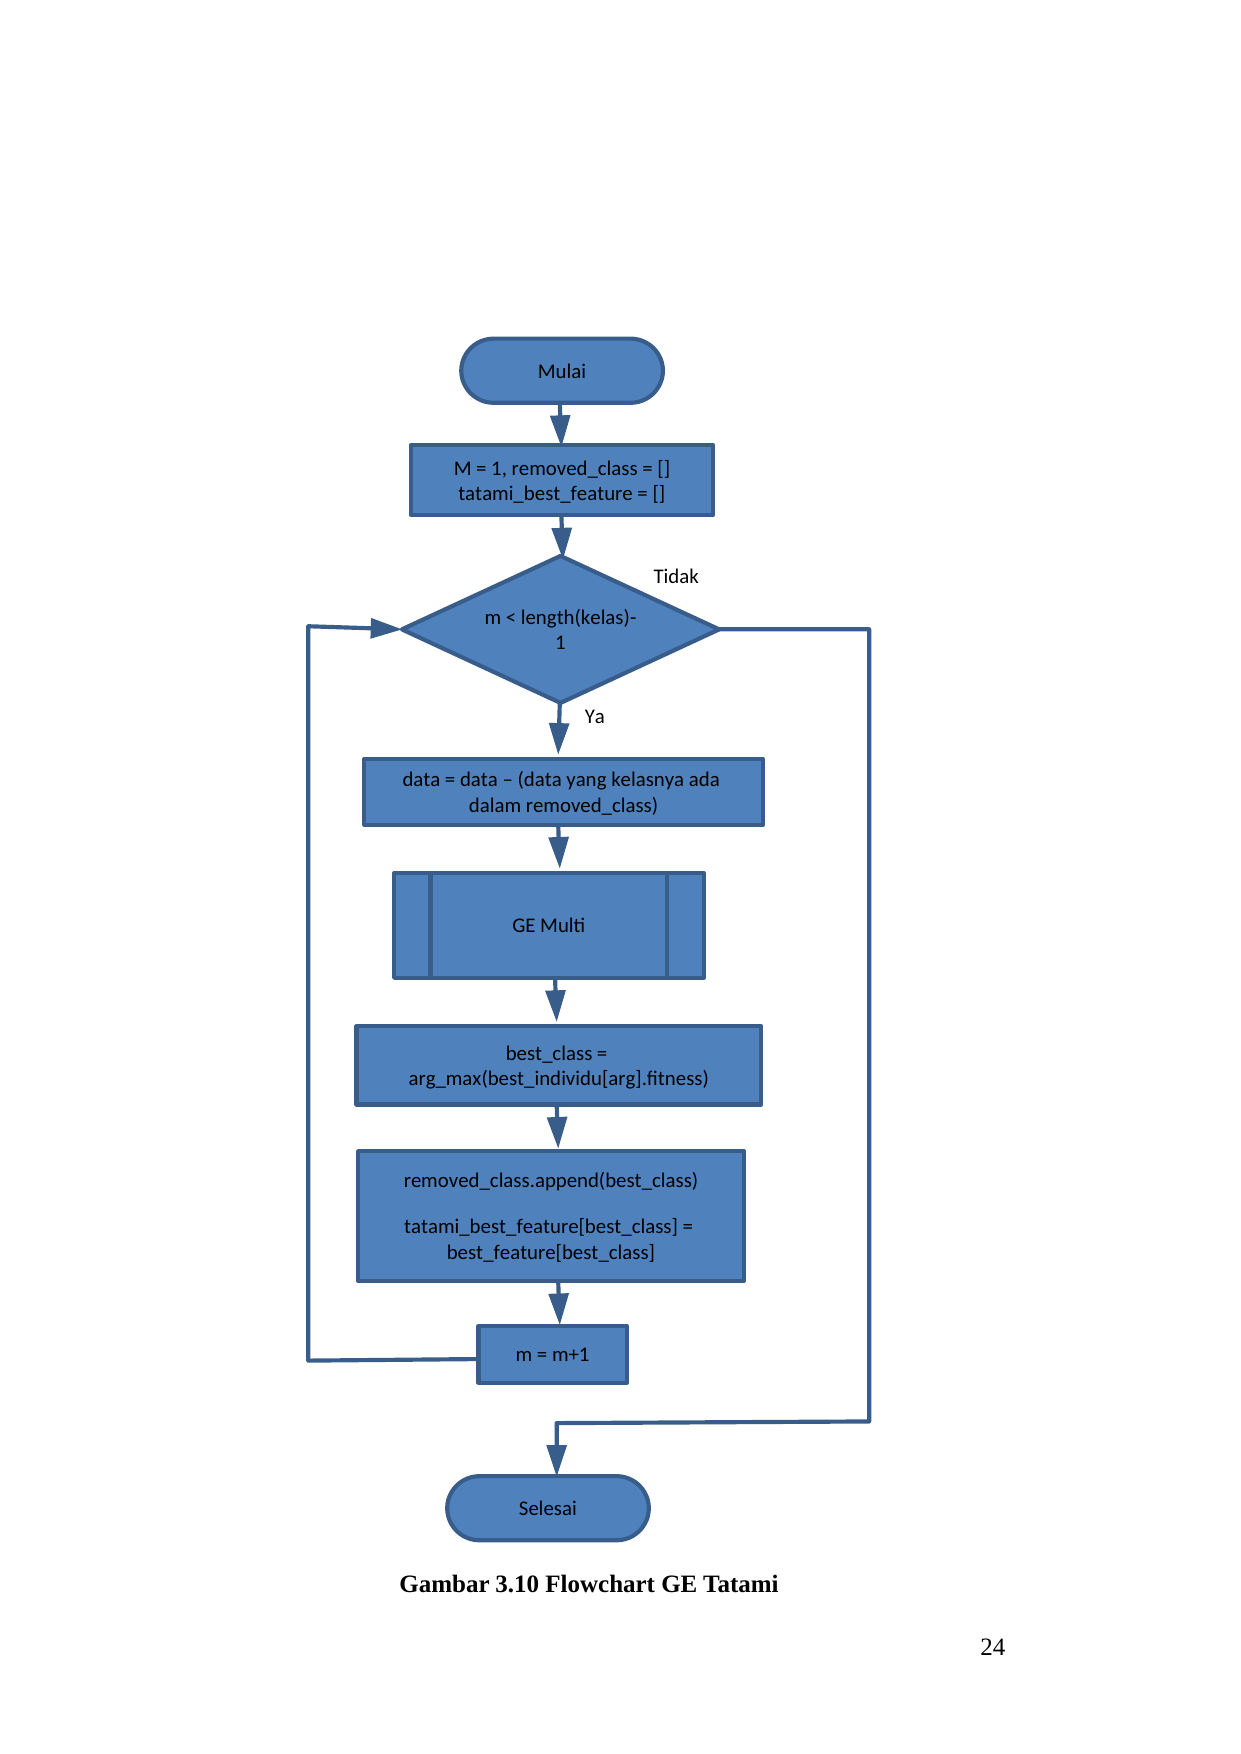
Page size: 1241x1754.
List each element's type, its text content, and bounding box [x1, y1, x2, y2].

text Gambar 3.10 Flowchart GE Tatami [172, 339, 1005, 1598]
